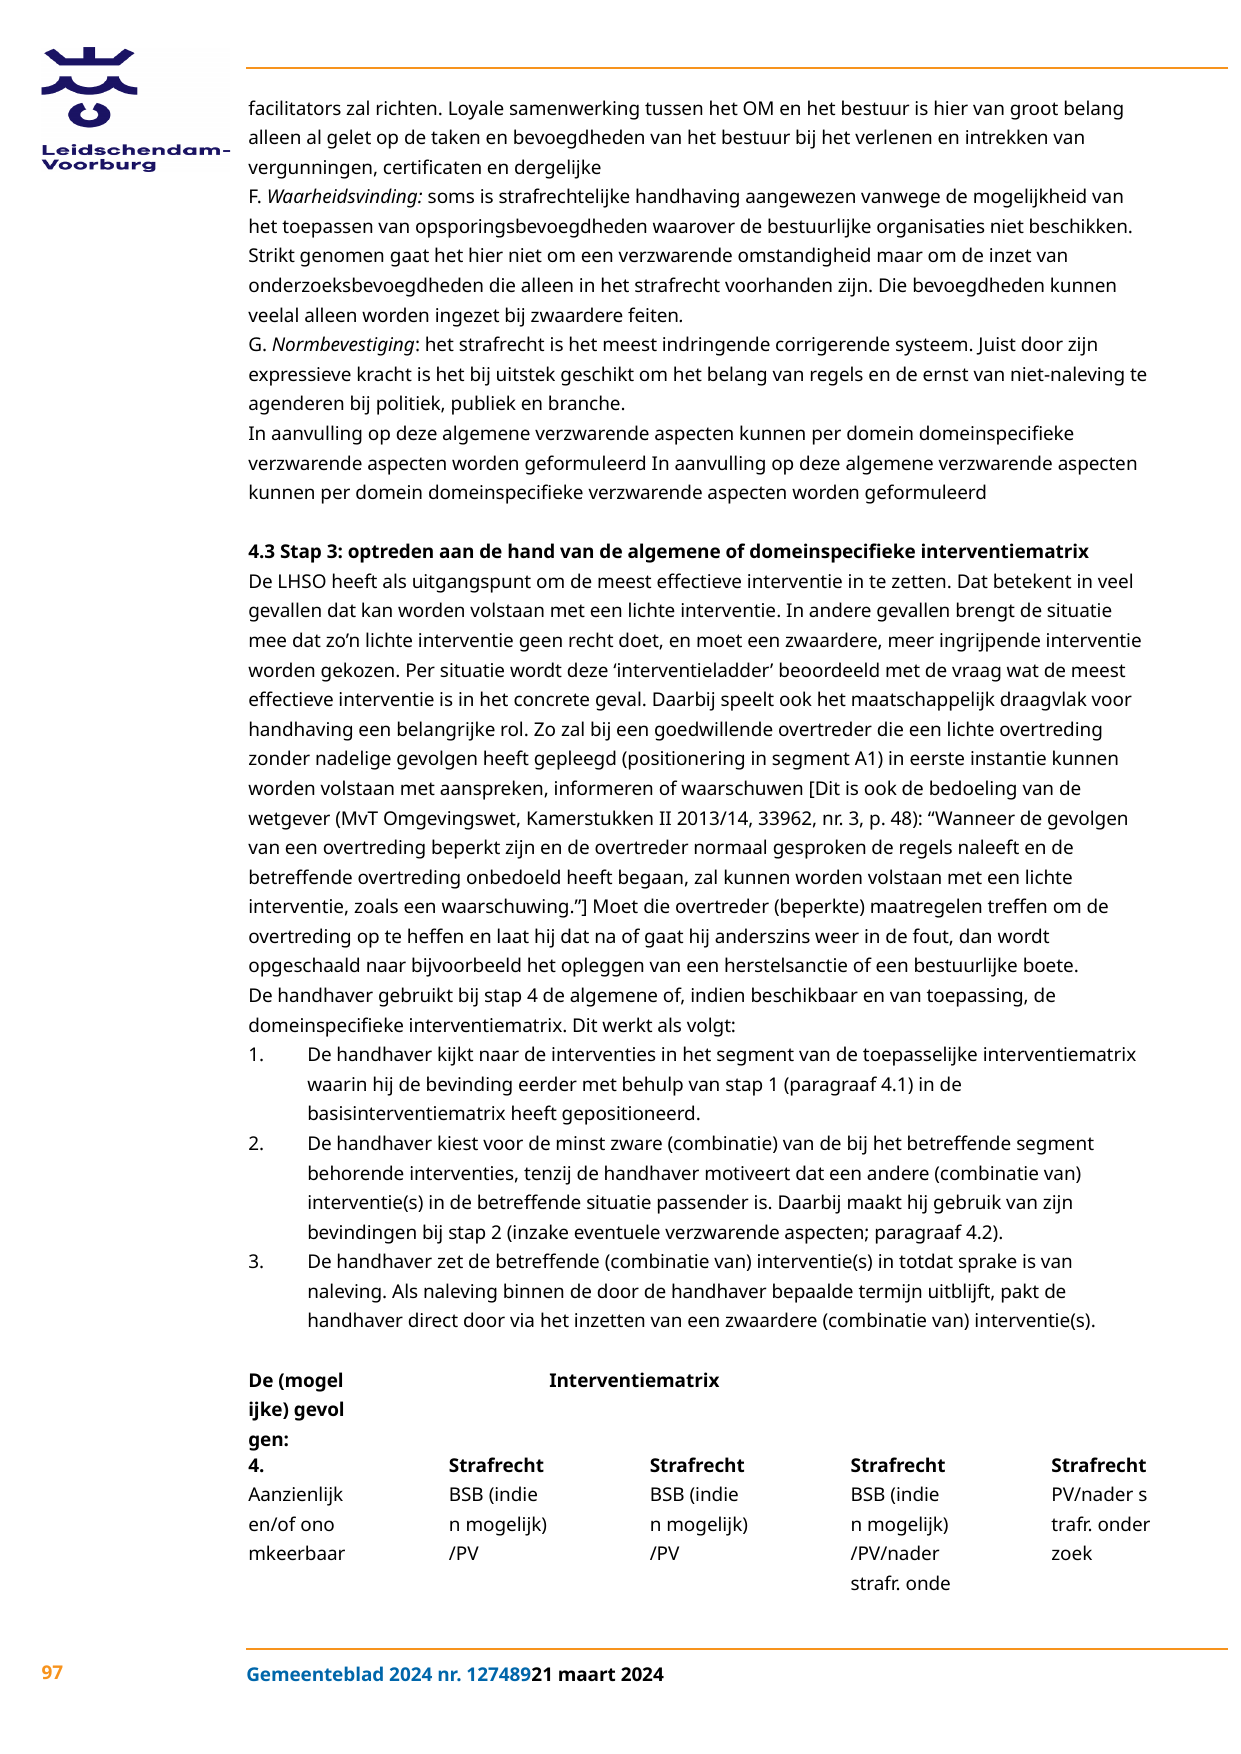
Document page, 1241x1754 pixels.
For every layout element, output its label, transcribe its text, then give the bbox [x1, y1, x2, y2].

table_cell 4. Aanzienlijk en/of onomkeerbaar [248, 1452, 348, 1596]
text F. Waarheidsvinding: soms is strafrechtelijke handhaving aangewezen vanwege de mogelijkheid van het toepassen van opsporingsbevoegdheden waarover de bestuurlijke organisaties niet beschikken. Strikt genomen gaat het hier niet om een verzwarende omstandigheid maar om de inzet van onderzoeksbevoegdheden die alleen in het strafrecht voorhanden zijn. Die bevoegdheden kunnen veelal alleen worden ingezet bij zwaardere feiten. [248, 183, 1152, 328]
picture [41, 47, 231, 172]
list De handhaver zet de betreffende (combinatie van) interventie(s) in totdat sprake is van naleving. Als naleving binnen de door de handhaver bepaalde termijn uitblijft, pakt de handhaver direct door via het inzetten van een zwaardere (combinatie van) interventie(s). [248, 1248, 1152, 1333]
table_cell Strafrecht PV/nader strafr. onderzoek [1051, 1452, 1152, 1596]
table_header [449, 1367, 549, 1452]
table_header De (mogelijke) gevolgen: [248, 1367, 348, 1452]
table_cell [549, 1452, 649, 1596]
text 4.3 Stap 3: optreden aan de hand van de algemene of domeinspecifieke interventiematrix [248, 538, 1152, 564]
text De handhaver gebruikt bij stap 4 de algemene of, indien beschikbaar en van toepassing, de domeinspecifieke interventiematrix. Dit werkt als volgt: [248, 982, 1152, 1038]
list De handhaver kiest voor de minst zware (combinatie) van de bij het betreffende segment behorende interventies, tenzij de handhaver motiveert dat een andere (combinatie van) interventie(s) in de betreffende situatie passender is. Daarbij maakt hij gebruik van zijn bevindingen bij stap 2 (inzake eventuele verzwarende aspecten; paragraaf 4.2). [248, 1130, 1152, 1245]
text De LHSO heeft als uitgangspunt om de meest effectieve interventie in te zetten. Dat betekent in veel gevallen dat kan worden volstaan met een lichte interventie. In andere gevallen brengt de situatie mee dat zo’n lichte interventie geen recht doet, en moet een zwaardere, meer ingrijpende interventie worden gekozen. Per situatie wordt deze ‘interventieladder’ beoordeeld met de vraag wat de meest effectieve interventie is in het concrete geval. Daarbij speelt ook het maatschappelijk draagvlak voor handhaving een belangrijke rol. Zo zal bij een goedwillende overtreder die een lichte overtreding zonder nadelige gevolgen heeft gepleegd (positionering in segment A1) in eerste instantie kunnen worden volstaan met aanspreken, informeren of waarschuwen [Dit is ook de bedoeling van de wetgever (MvT Omgevingswet, Kamerstukken II 2013/14, 33962, nr. 3, p. 48): “Wanneer de gevolgen van een overtreding beperkt zijn en de overtreder normaal gesproken de regels naleeft en de betreffende overtreding onbedoeld heeft begaan, zal kunnen worden volstaan met een lichte interventie, zoals een waarschuwing.”] Moet die overtreder (beperkte) maatregelen treffen om de overtreding op te heffen en laat hij dat na of gaat hij anderszins weer in de fout, dan wordt opgeschaald naar bijvoorbeeld het opleggen van een herstelsanctie of een bestuurlijke boete. [248, 568, 1152, 978]
table_header Interventiematrix [549, 1367, 951, 1452]
table_cell [750, 1452, 850, 1596]
table_header [951, 1367, 1051, 1452]
text In aanvulling op deze algemene verzwarende aspecten kunnen per domein domeinspecifieke verzwarende aspecten worden geformuleerd In aanvulling op deze algemene verzwarende aspecten kunnen per domein domeinspecifieke verzwarende aspecten worden geformuleerd [248, 420, 1152, 505]
list De handhaver kijkt naar de interventies in het segment van de toepasselijke interventiematrix waarin hij de bevinding eerder met behulp van stap 1 (paragraaf 4.1) in de basisinterventiematrix heeft gepositioneerd. [248, 1041, 1152, 1126]
table_header [1051, 1367, 1152, 1452]
table_cell Strafrecht BSB (indien mogelijk)/PV/nader strafr. onde [850, 1452, 951, 1596]
table_header [348, 1367, 449, 1452]
text facilitators zal richten. Loyale samenwerking tussen het OM en het bestuur is hier van groot belang alleen al gelet op de taken en bevoegdheden van het bestuur bij het verlenen en intrekken van vergunningen, certificaten en dergelijke [248, 95, 1152, 180]
table_cell [348, 1452, 449, 1596]
text G. Normbevestiging: het strafrecht is het meest indringende corrigerende systeem. Juist door zijn expressieve kracht is het bij uitstek geschikt om het belang van regels en de ernst van niet-naleving te agenderen bij politiek, publiek en branche. [248, 331, 1152, 416]
table_cell [951, 1452, 1051, 1596]
table_cell Strafrecht BSB (indien mogelijk)/PV [449, 1452, 549, 1596]
table_cell Strafrecht BSB (indien mogelijk)/PV [650, 1452, 750, 1596]
